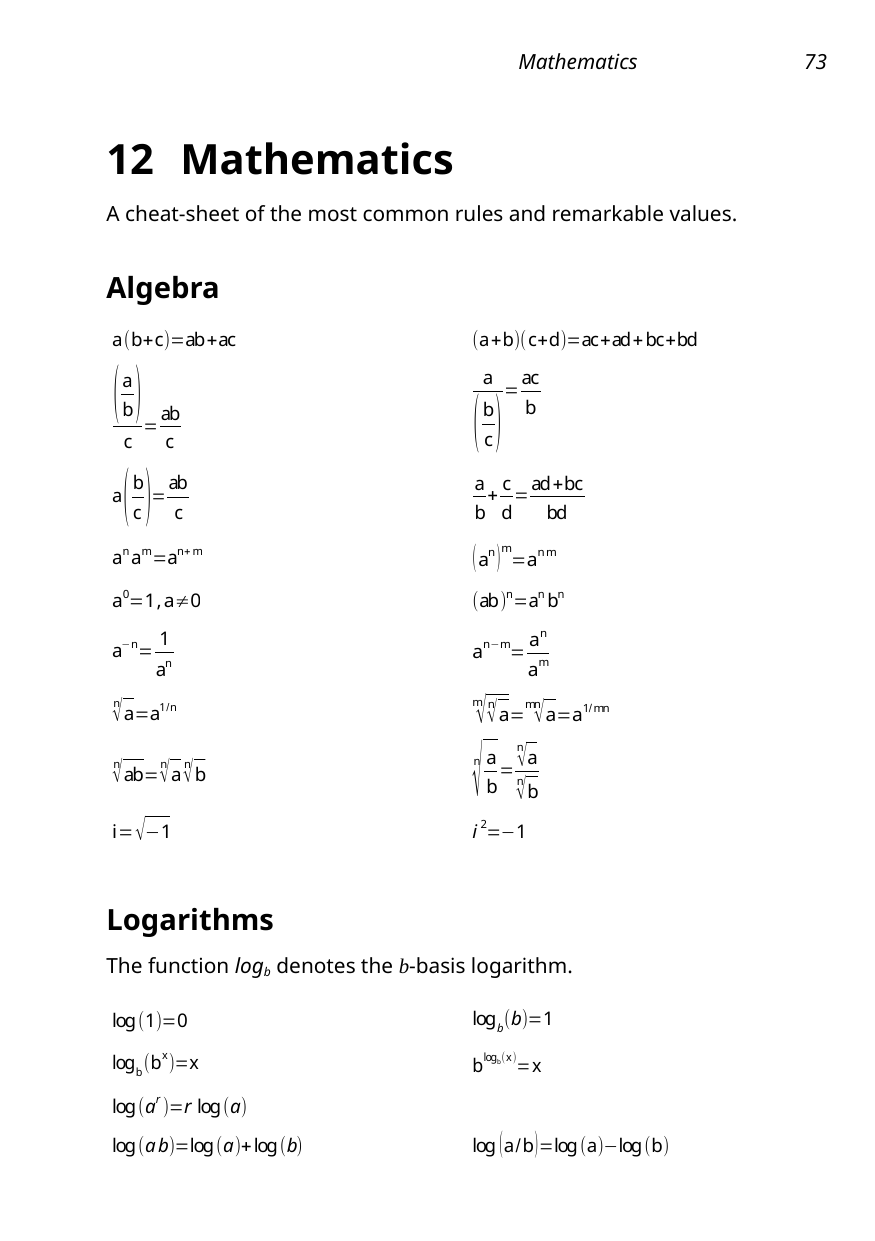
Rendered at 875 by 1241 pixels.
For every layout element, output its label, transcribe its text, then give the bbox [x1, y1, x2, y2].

subtitle Mathematics [106, 130, 827, 187]
table_cell [466, 809, 827, 850]
subtitle Logarithms [106, 899, 827, 939]
text The function logb denotes the b-basis logarithm. [106, 951, 827, 979]
table_header [466, 320, 827, 358]
table_cell [106, 1124, 466, 1165]
table_cell [106, 579, 466, 618]
table_cell [466, 1085, 827, 1124]
table_cell [466, 688, 827, 733]
table_cell [106, 809, 466, 850]
table_cell [466, 579, 827, 618]
table_cell [466, 358, 827, 460]
table_cell [106, 1041, 466, 1085]
table_cell [466, 460, 827, 533]
table_cell [106, 619, 466, 687]
subtitle Algebra [106, 267, 827, 307]
table_cell [106, 533, 466, 579]
table_cell [466, 733, 827, 809]
table_header [466, 998, 827, 1041]
table_cell [466, 1124, 827, 1165]
table_cell [106, 460, 466, 533]
table_cell [106, 1085, 466, 1124]
table_cell [466, 619, 827, 687]
text A cheat-sheet of the most common rules and remarkable values. [106, 199, 827, 228]
table_cell [466, 533, 827, 579]
table_cell [106, 358, 466, 460]
table_cell [466, 1041, 827, 1085]
table_cell [106, 688, 466, 733]
table_header [106, 320, 466, 358]
table_header [106, 998, 466, 1041]
table_cell [106, 733, 466, 809]
